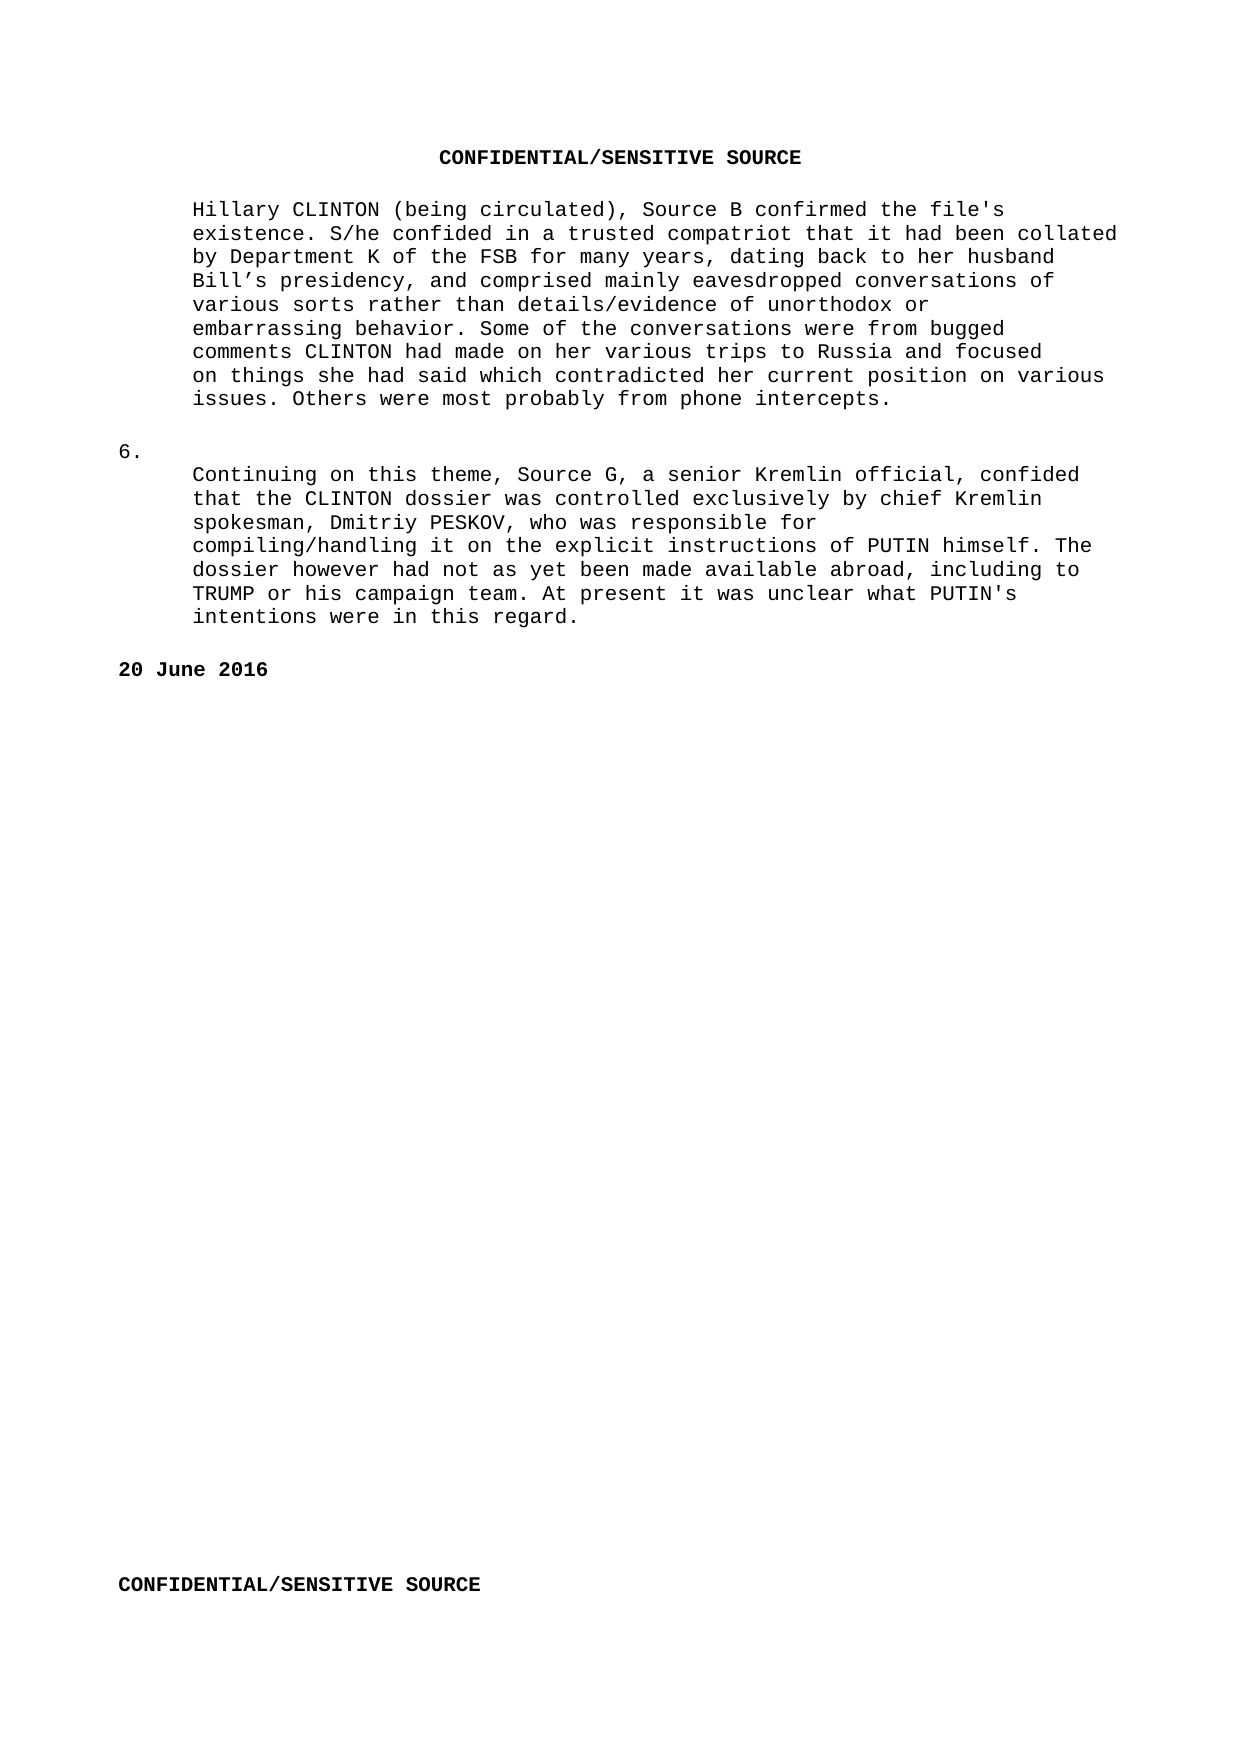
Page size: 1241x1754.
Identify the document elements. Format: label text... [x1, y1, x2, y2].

text intentions were in this regard. [192, 606, 1122, 630]
text compiling/handling it on the explicit instructions of PUTIN himself. The [192, 535, 1122, 559]
text comments CLINTON had made on her various trips to Russia and focused [192, 341, 1122, 365]
text issues. Others were most probably from phone intercepts. [192, 388, 1122, 412]
text Bill’s presidency, and comprised mainly eavesdropped conversations of [192, 270, 1122, 294]
text CONFIDENTIAL/SENSITIVE SOURCE [118, 147, 1122, 171]
text dossier however had not as yet been made available abroad, including to [192, 559, 1122, 583]
text that the CLINTON dossier was controlled exclusively by chief Kremlin [192, 488, 1122, 512]
text Continuing on this theme, Source G, a senior Kremlin official, confided [192, 464, 1122, 488]
text 20 June 2016 [118, 659, 1122, 682]
text spokesman, Dmitriy PESKOV, who was responsible for [192, 512, 1122, 535]
text various sorts rather than details/evidence of unorthodox or [192, 294, 1122, 317]
text existence. S/he confided in a trusted compatriot that it had been collated [192, 223, 1122, 247]
text Hillary CLINTON (being circulated), Source B confirmed the file's [192, 199, 1122, 223]
text embarrassing behavior. Some of the conversations were from bugged [192, 317, 1122, 341]
text TRUMP or his campaign team. At present it was unclear what PUTIN's [192, 583, 1122, 606]
text 6. [118, 441, 1122, 464]
text by Department K of the FSB for many years, dating back to her husband [192, 247, 1122, 270]
text CONFIDENTIAL/SENSITIVE SOURCE [118, 1574, 1122, 1597]
text on things she had said which contradicted her current position on various [192, 365, 1122, 388]
